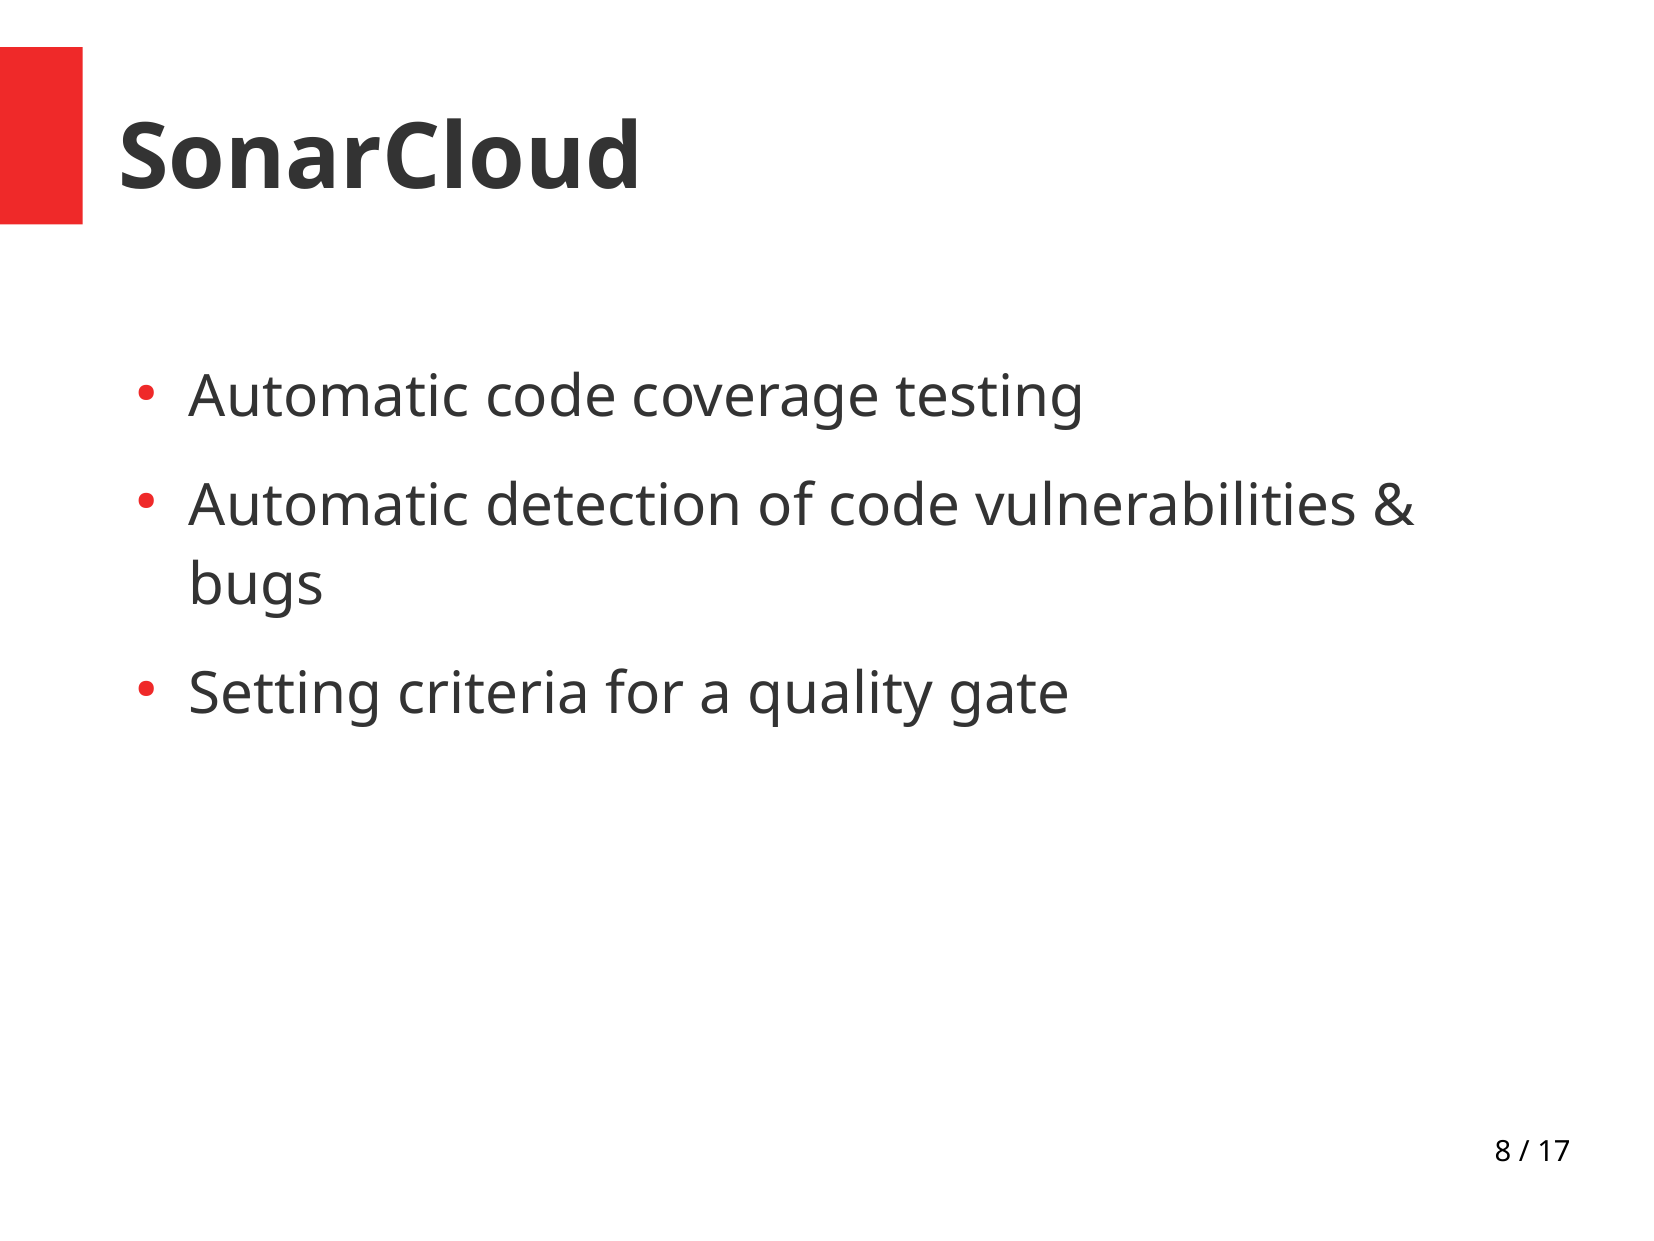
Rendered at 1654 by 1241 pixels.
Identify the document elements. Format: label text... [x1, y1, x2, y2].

list Automatic code coverage testing Automatic detection of code vulnerabilities & bugs Setting criteria for a quality gate [118, 354, 1536, 1074]
title SonarCloud [118, 49, 1571, 257]
